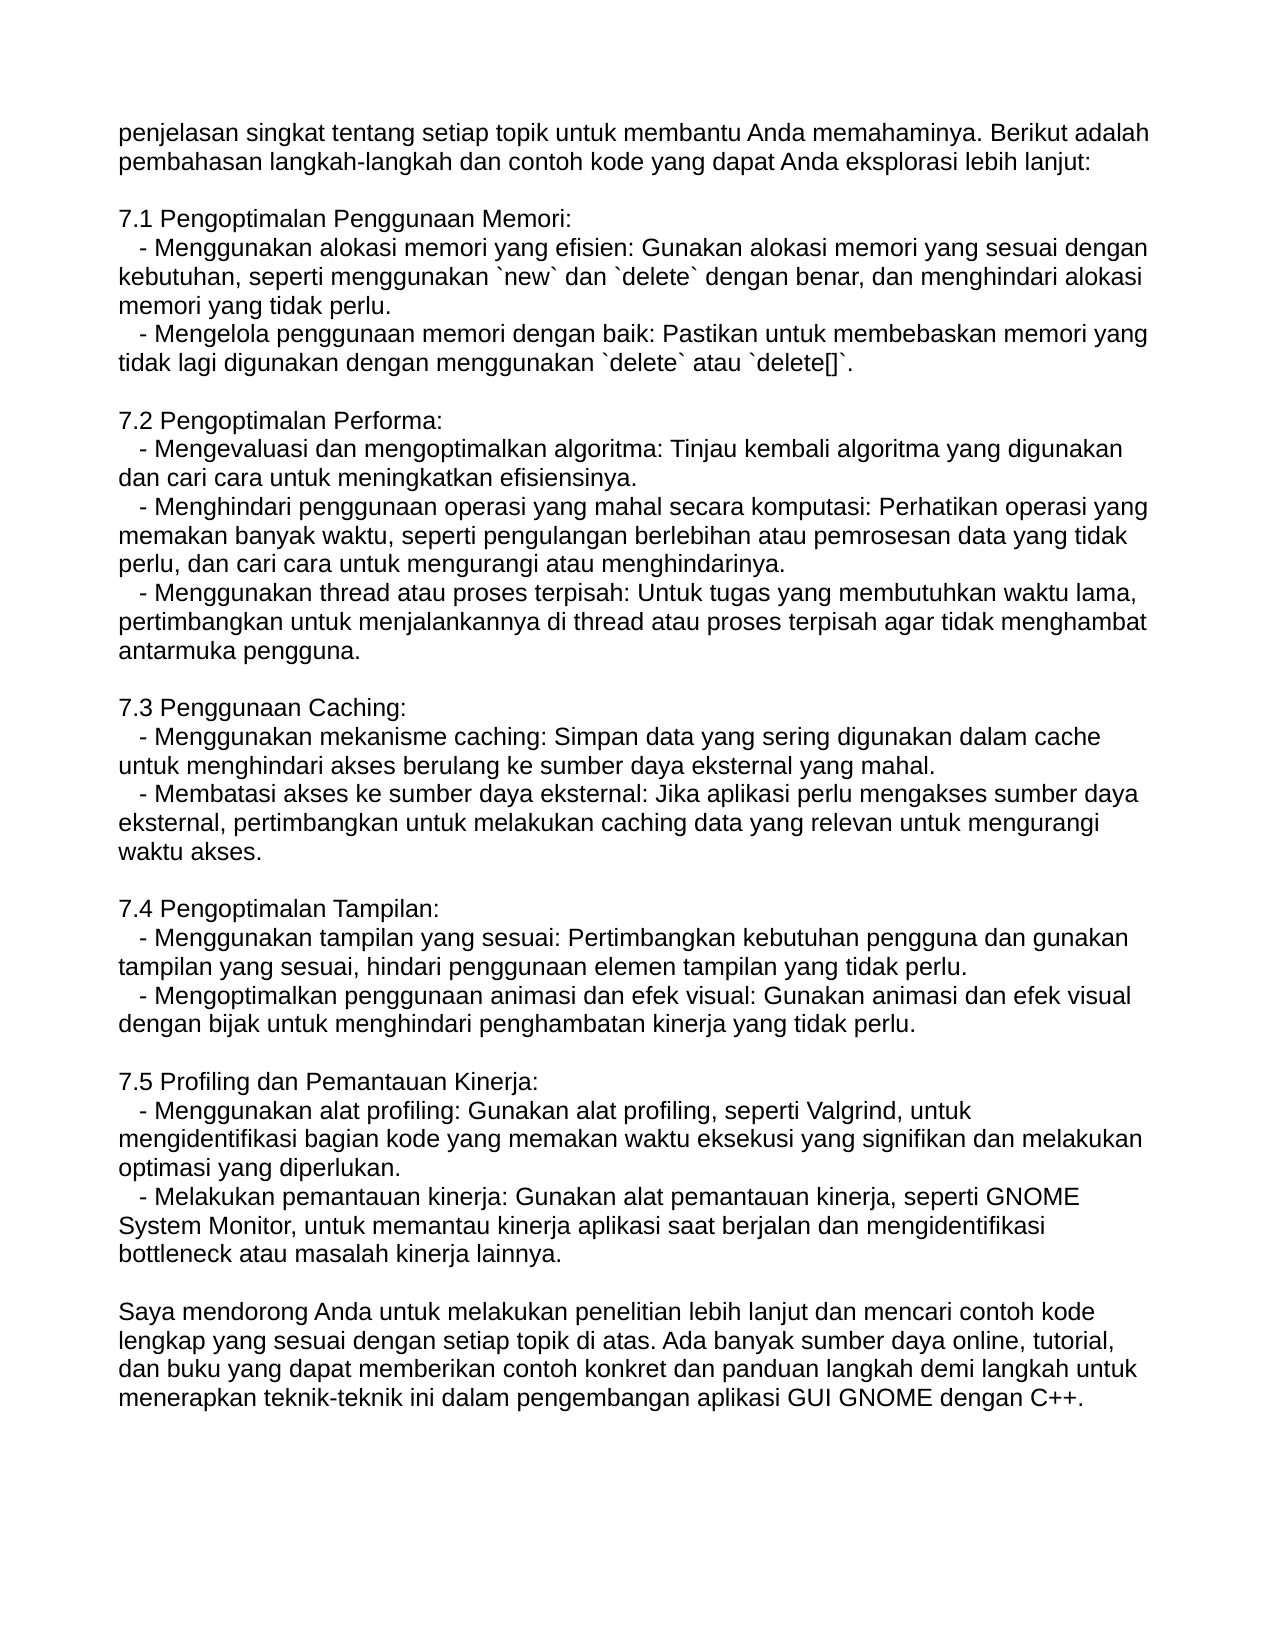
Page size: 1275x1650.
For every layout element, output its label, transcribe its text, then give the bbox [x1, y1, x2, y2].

text - Melakukan pemantauan kinerja: Gunakan alat pemantauan kinerja, seperti GNOME System Monitor, untuk memantau kinerja aplikasi saat berjalan dan mengidentifikasi bottleneck atau masalah kinerja lainnya. [118, 1182, 1157, 1268]
text - Menghindari penggunaan operasi yang mahal secara komputasi: Perhatikan operasi yang memakan banyak waktu, seperti pengulangan berlebihan atau pemrosesan data yang tidak perlu, dan cari cara untuk mengurangi atau menghindarinya. [118, 492, 1157, 578]
text penjelasan singkat tentang setiap topik untuk membantu Anda memahaminya. Berikut adalah pembahasan langkah-langkah dan contoh kode yang dapat Anda eksplorasi lebih lanjut: [118, 118, 1157, 176]
text Saya mendorong Anda untuk melakukan penelitian lebih lanjut dan mencari contoh kode lengkap yang sesuai dengan setiap topik di atas. Ada banyak sumber daya online, tutorial, dan buku yang dapat memberikan contoh konkret dan panduan langkah demi langkah untuk menerapkan teknik-teknik ini dalam pengembangan aplikasi GUI GNOME dengan C++. [118, 1297, 1157, 1412]
text - Menggunakan thread atau proses terpisah: Untuk tugas yang membutuhkan waktu lama, pertimbangkan untuk menjalankannya di thread atau proses terpisah agar tidak menghambat antarmuka pengguna. [118, 578, 1157, 664]
text - Menggunakan mekanisme caching: Simpan data yang sering digunakan dalam cache untuk menghindari akses berulang ke sumber daya eksternal yang mahal. [118, 722, 1157, 779]
text 7.5 Profiling dan Pemantauan Kinerja: [118, 1067, 1157, 1096]
text - Menggunakan alat profiling: Gunakan alat profiling, seperti Valgrind, untuk mengidentifikasi bagian kode yang memakan waktu eksekusi yang signifikan dan melakukan optimasi yang diperlukan. [118, 1096, 1157, 1182]
text 7.2 Pengoptimalan Performa: [118, 406, 1157, 434]
text 7.1 Pengoptimalan Penggunaan Memori: [118, 204, 1157, 233]
text - Mengevaluasi dan mengoptimalkan algoritma: Tinjau kembali algoritma yang digunakan dan cari cara untuk meningkatkan efisiensinya. [118, 434, 1157, 492]
text - Mengoptimalkan penggunaan animasi dan efek visual: Gunakan animasi dan efek visual dengan bijak untuk menghindari penghambatan kinerja yang tidak perlu. [118, 981, 1157, 1038]
text - Menggunakan tampilan yang sesuai: Pertimbangkan kebutuhan pengguna dan gunakan tampilan yang sesuai, hindari penggunaan elemen tampilan yang tidak perlu. [118, 923, 1157, 981]
text 7.4 Pengoptimalan Tampilan: [118, 894, 1157, 923]
text - Membatasi akses ke sumber daya eksternal: Jika aplikasi perlu mengakses sumber daya eksternal, pertimbangkan untuk melakukan caching data yang relevan untuk mengurangi waktu akses. [118, 779, 1157, 866]
text - Mengelola penggunaan memori dengan baik: Pastikan untuk membebaskan memori yang tidak lagi digunakan dengan menggunakan `delete` atau `delete[]`. [118, 319, 1157, 377]
text 7.3 Penggunaan Caching: [118, 693, 1157, 722]
text - Menggunakan alokasi memori yang efisien: Gunakan alokasi memori yang sesuai dengan kebutuhan, seperti menggunakan `new` dan `delete` dengan benar, dan menghindari alokasi memori yang tidak perlu. [118, 233, 1157, 319]
